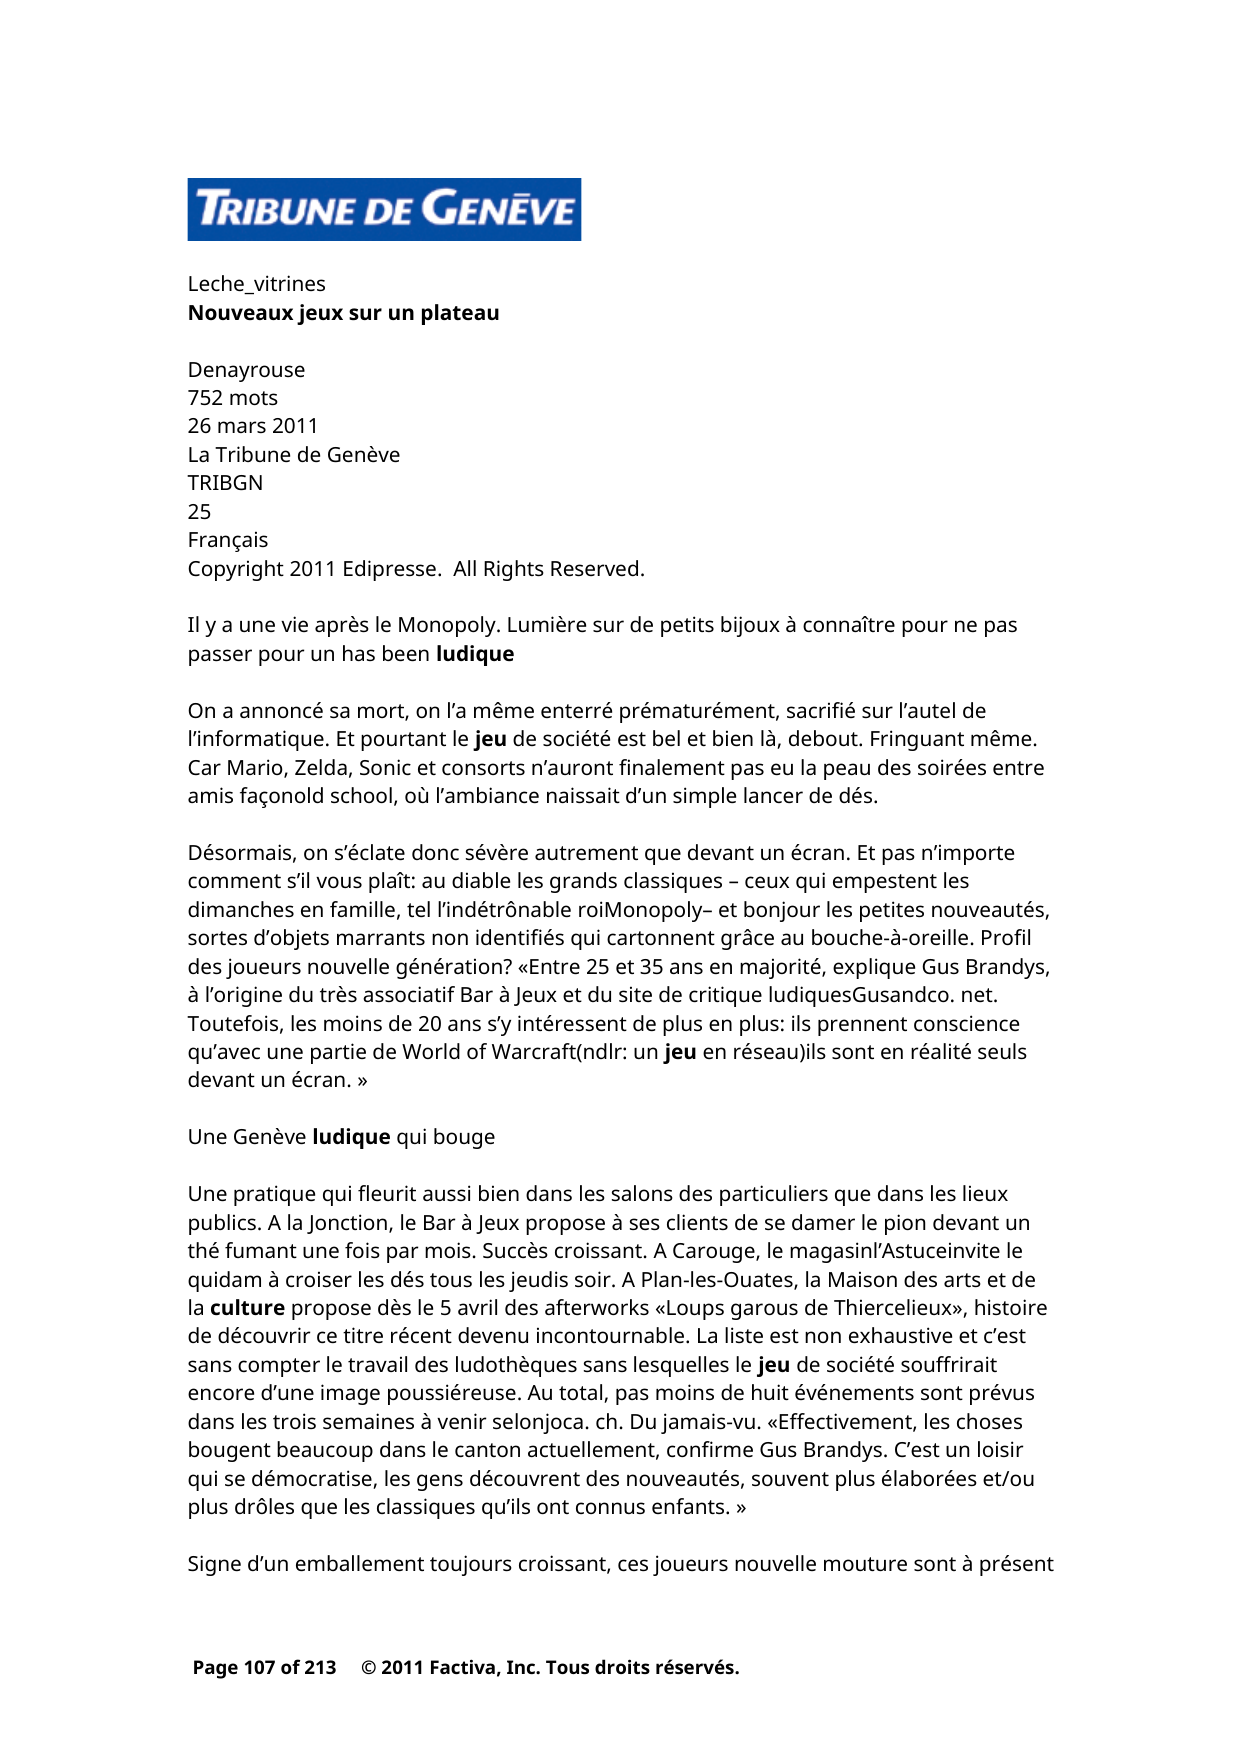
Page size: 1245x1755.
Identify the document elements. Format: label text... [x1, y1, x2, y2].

text Signe d’un emballement toujours croissant, ces joueurs nouvelle mouture sont à présent [187, 1549, 1057, 1577]
text Nouveaux jeux sur un plateau [187, 298, 1057, 326]
text La Tribune de Genève [187, 440, 1057, 468]
text Denayrouse [187, 355, 1057, 383]
text Une pratique qui fleurit aussi bien dans les salons des particuliers que dans les lieux publics. A la Jonction, le Bar à Jeux propose à ses clients de se damer le pion devant un thé fumant une fois par mois. Succès croissant. A Carouge, le magasinl’Astuceinvite le quidam à croiser les dés tous les jeudis soir. A Plan-les-Ouates, la Maison des arts et de la culture propose dès le 5 avril des afterworks «Loups garous de Thiercelieux», histoire de découvrir ce titre récent devenu incontournable. La liste est non exhaustive et c’est sans compter le travail des ludothèques sans lesquelles le jeu de société souffrirait encore d’une image poussiéreuse. Au total, pas moins de huit événements sont prévus dans les trois semaines à venir selonjoca. ch. Du jamais-vu. «Effectivement, les choses bougent beaucoup dans le canton actuellement, confirme Gus Brandys. C’est un loisir qui se démocratise, les gens découvrent des nouveautés, souvent plus élaborées et/ou plus drôles que les classiques qu’ils ont connus enfants. » [187, 1179, 1057, 1521]
text 26 mars 2011 [187, 412, 1057, 440]
text Il y a une vie après le Monopoly. Lumière sur de petits bijoux à connaître pour ne pas passer pour un has been ludique [187, 611, 1057, 667]
text 25 [187, 497, 1057, 525]
text 752 mots [187, 383, 1057, 412]
text On a annoncé sa mort, on l’a même enterré prématurément, sacrifié sur l’autel de l’informatique. Et pourtant le jeu de société est bel et bien là, debout. Fringuant même. Car Mario, Zelda, Sonic et consorts n’auront finalement pas eu la peau des soirées entre amis façonold school, où l’ambiance naissait d’un simple lancer de dés. [187, 696, 1057, 810]
text Désormais, on s’éclate donc sévère autrement que devant un écran. Et pas n’importe comment s’il vous plaît: au diable les grands classiques – ceux qui empestent les dimanches en famille, tel l’indétrônable roiMonopoly– et bonjour les petites nouveautés, sortes d’objets marrants non identifiés qui cartonnent grâce au bouche-à-oreille. Profil des joueurs nouvelle génération? «Entre 25 et 35 ans en majorité, explique Gus Brandys, à l’origine du très associatif Bar à Jeux et du site de critique ludiquesGusandco. net. Toutefois, les moins de 20 ans s’y intéressent de plus en plus: ils prennent conscience qu’avec une partie de World of Warcraft(ndlr: un jeu en réseau)ils sont en réalité seuls devant un écran. » [187, 838, 1057, 1094]
text TRIBGN [187, 468, 1057, 497]
text Français [187, 525, 1057, 554]
text Copyright 2011 Edipresse. All Rights Reserved. [187, 554, 1057, 582]
text Leche_vitrines [187, 269, 1057, 298]
text Une Genève ludique qui bouge [187, 1122, 1057, 1151]
picture [187, 178, 582, 241]
